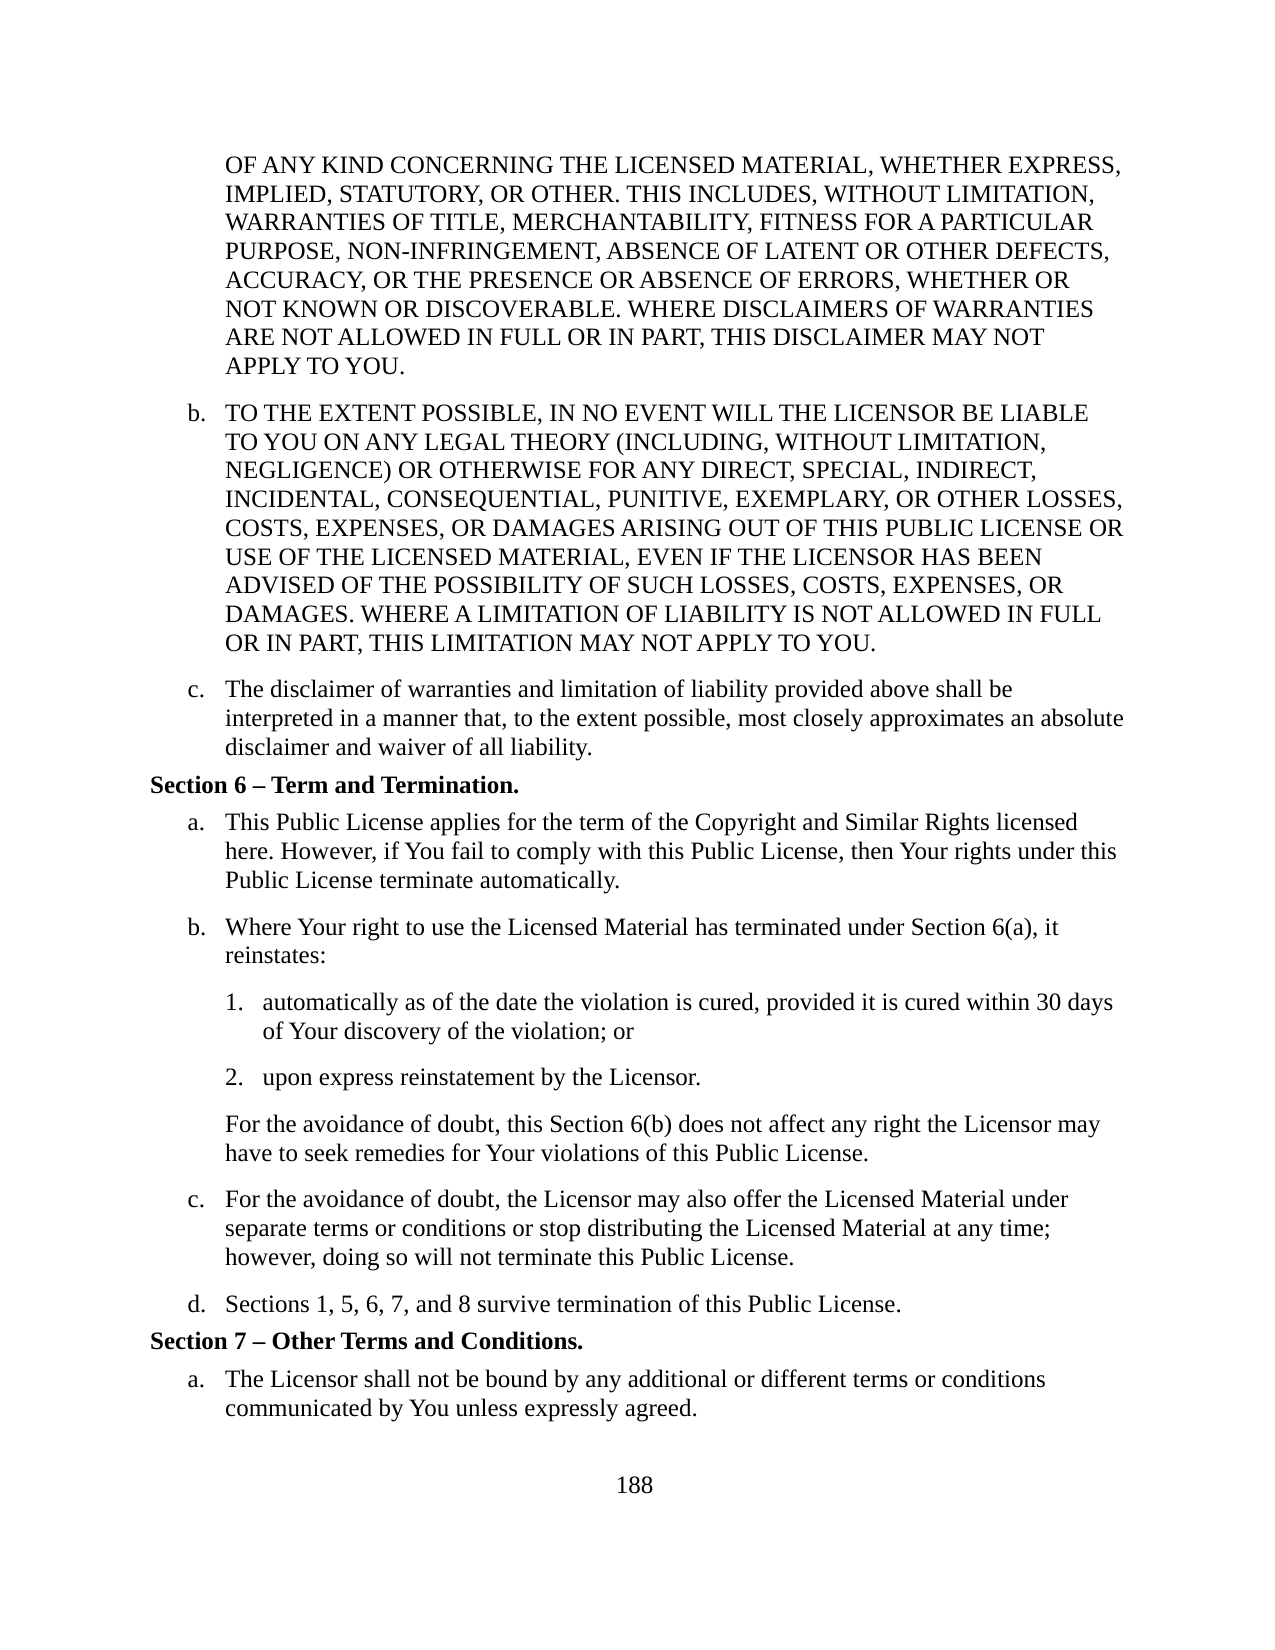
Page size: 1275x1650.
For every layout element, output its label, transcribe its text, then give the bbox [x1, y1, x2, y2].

text Section 7 – Other Terms and Conditions. [150, 1326, 1125, 1355]
text Section 6 – Term and Termination. [150, 770, 1125, 798]
list Where Your right to use the Licensed Material has terminated under Section 6(a), it reinstates: [187, 912, 1125, 969]
list This Public License applies for the term of the Copyright and Similar Rights licensed here. However, if You fail to comply with this Public License, then Your rights under this Public License terminate automatically. [187, 807, 1125, 894]
list upon express reinstatement by the Licensor. [225, 1062, 1125, 1091]
list TO THE EXTENT POSSIBLE, IN NO EVENT WILL THE LICENSOR BE LIABLE TO YOU ON ANY LEGAL THEORY (INCLUDING, WITHOUT LIMITATION, NEGLIGENCE) OR OTHERWISE FOR ANY DIRECT, SPECIAL, INDIRECT, INCIDENTAL, CONSEQUENTIAL, PUNITIVE, EXEMPLARY, OR OTHER LOSSES, COSTS, EXPENSES, OR DAMAGES ARISING OUT OF THIS PUBLIC LICENSE OR USE OF THE LICENSED MATERIAL, EVEN IF THE LICENSOR HAS BEEN ADVISED OF THE POSSIBILITY OF SUCH LOSSES, COSTS, EXPENSES, OR DAMAGES. WHERE A LIMITATION OF LIABILITY IS NOT ALLOWED IN FULL OR IN PART, THIS LIMITATION MAY NOT APPLY TO YOU. [187, 398, 1125, 657]
list The Licensor shall not be bound by any additional or different terms or conditions communicated by You unless expressly agreed. [187, 1364, 1125, 1422]
list The disclaimer of warranties and limitation of liability provided above shall be interpreted in a manner that, to the extent possible, most closely approximates an absolute disclaimer and waiver of all liability. [187, 674, 1125, 761]
list automatically as of the date the violation is cured, provided it is cured within 30 days of Your discovery of the violation; or [225, 987, 1125, 1044]
list For the avoidance of doubt, the Licensor may also offer the Licensed Material under separate terms or conditions or stop distributing the Licensed Material at any time; however, doing so will not terminate this Public License. [187, 1184, 1125, 1271]
list For the avoidance of doubt, this Section 6(b) does not affect any right the Licensor may have to seek remedies for Your violations of this Public License. [187, 1109, 1125, 1167]
list OF ANY KIND CONCERNING THE LICENSED MATERIAL, WHETHER EXPRESS, IMPLIED, STATUTORY, OR OTHER. THIS INCLUDES, WITHOUT LIMITATION, WARRANTIES OF TITLE, MERCHANTABILITY, FITNESS FOR A PARTICULAR PURPOSE, NON-INFRINGEMENT, ABSENCE OF LATENT OR OTHER DEFECTS, ACCURACY, OR THE PRESENCE OR ABSENCE OF ERRORS, WHETHER OR NOT KNOWN OR DISCOVERABLE. WHERE DISCLAIMERS OF WARRANTIES ARE NOT ALLOWED IN FULL OR IN PART, THIS DISCLAIMER MAY NOT APPLY TO YOU. [187, 150, 1125, 380]
list Sections 1, 5, 6, 7, and 8 survive termination of this Public License. [187, 1289, 1125, 1317]
